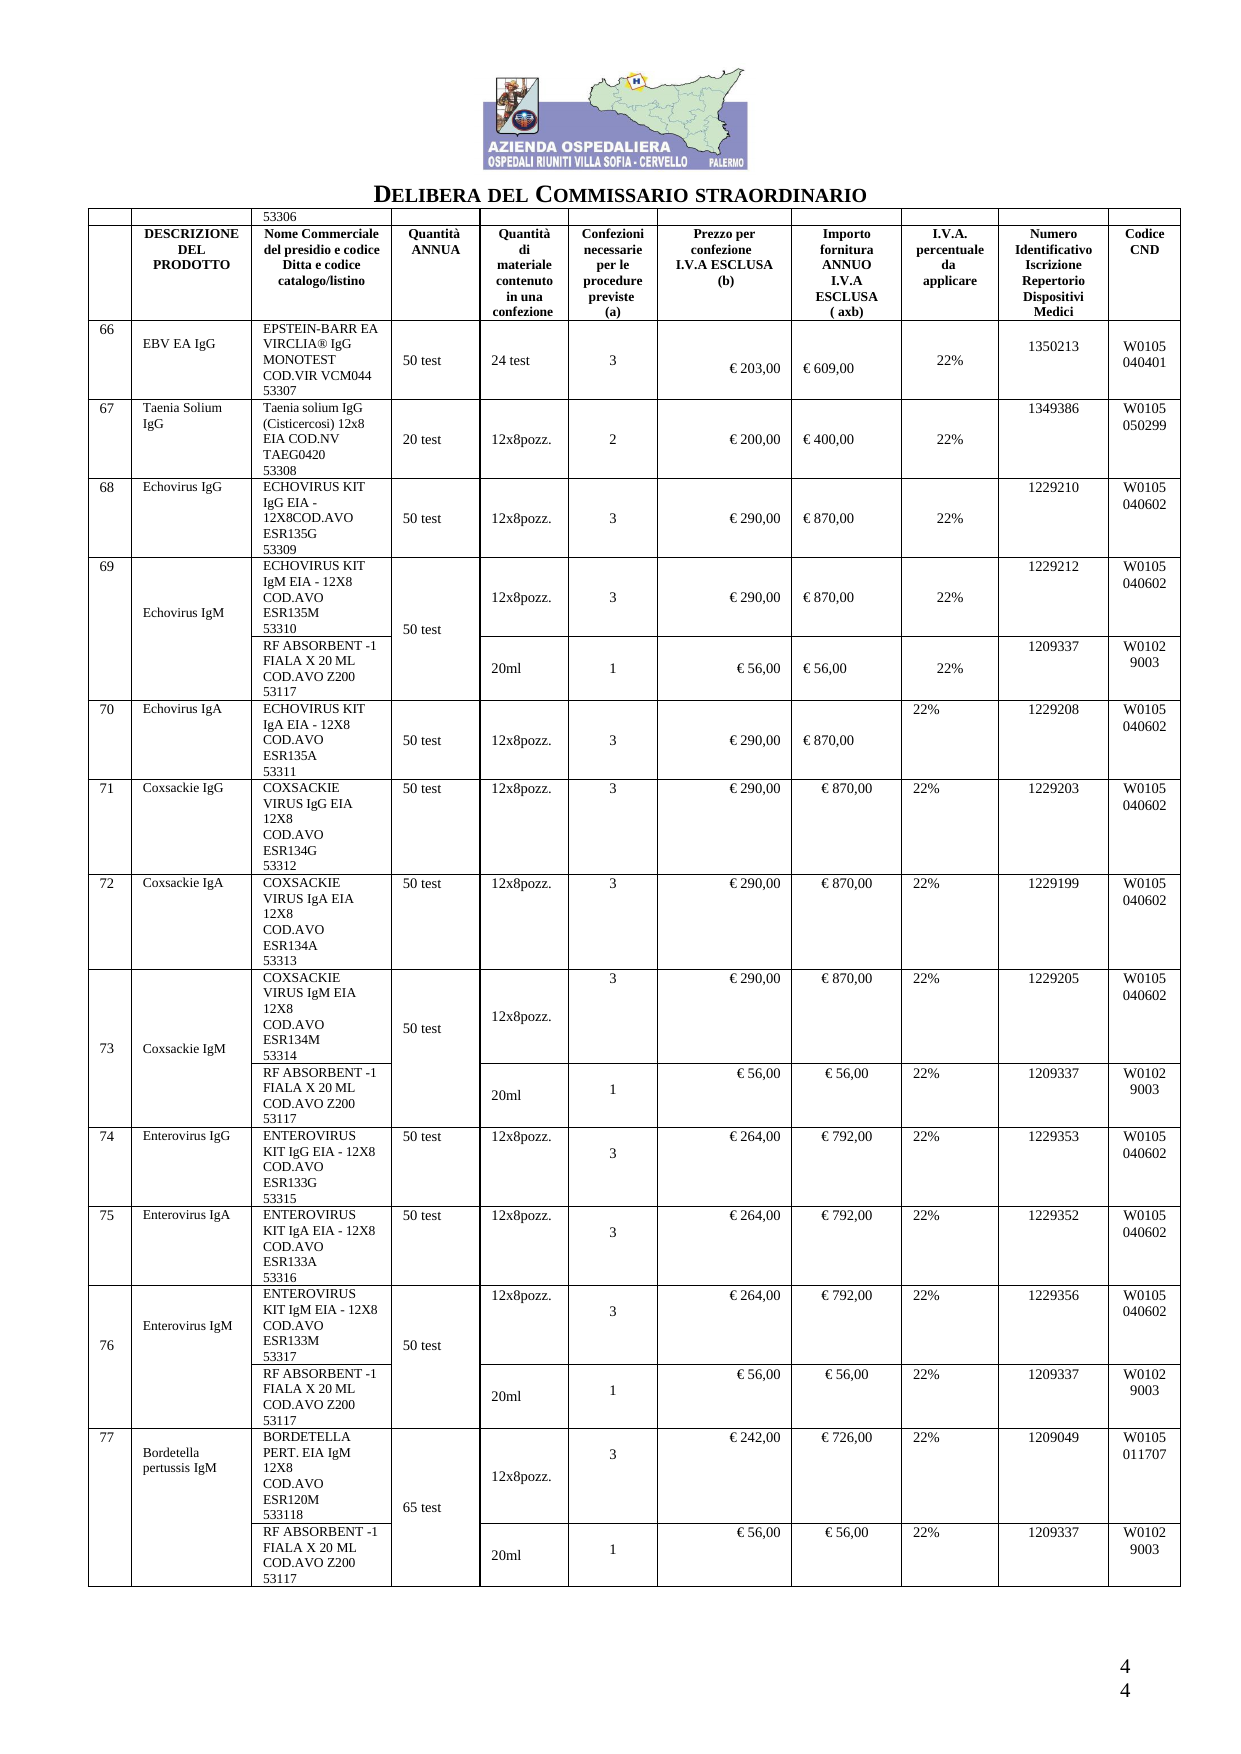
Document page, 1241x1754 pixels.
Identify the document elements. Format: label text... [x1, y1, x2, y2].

table_cell 12x8pozz. [481, 1286, 568, 1364]
table_cell W0105040602 [1109, 875, 1180, 968]
table_cell 76 [89, 1286, 131, 1428]
table_cell [569, 209, 657, 225]
table_cell € 290,00 [658, 701, 791, 779]
table_cell 50 test [392, 1286, 479, 1428]
table_cell 3 [569, 1286, 657, 1364]
table_cell € 870,00 [792, 780, 901, 874]
table_cell BORDETELLA PERT. EIA IgM 12X8 COD.AVO ESR120M 533118 [252, 1429, 391, 1523]
table_cell 71 [89, 780, 131, 874]
table_cell Coxsackie IgM [132, 970, 251, 1127]
table_cell Nome Commerciale del presidio e codice Ditta e codice catalogo/listino [252, 226, 391, 319]
table_cell 20ml [481, 1365, 568, 1428]
table_cell W01029003 [1109, 1365, 1180, 1428]
table_cell 70 [89, 701, 131, 779]
table_cell 22% [902, 1365, 998, 1428]
table_cell 74 [89, 1128, 131, 1206]
table_cell 1209337 [999, 1365, 1108, 1428]
table_cell € 870,00 [792, 970, 901, 1063]
table_cell RF ABSORBENT -1 FIALA X 20 ML COD.AVO Z200 53117 [252, 1365, 391, 1428]
table_cell 3 [569, 701, 657, 779]
table_cell Codice CND [1109, 226, 1180, 319]
table_cell [792, 209, 901, 225]
table_cell 12x8pozz. [481, 1429, 568, 1523]
table_cell 22% [902, 321, 998, 399]
table_cell 53306 [252, 209, 391, 225]
table_cell 1229208 [999, 701, 1108, 779]
table_cell 1209337 [999, 1524, 1108, 1586]
table_cell RF ABSORBENT -1 FIALA X 20 ML COD.AVO Z200 53117 [252, 1064, 391, 1127]
table_cell Enterovirus IgM [132, 1286, 251, 1428]
table_cell 2 [569, 400, 657, 478]
table_cell 24 test [481, 321, 568, 399]
table_cell 1229212 [999, 558, 1108, 636]
table_cell COXSACKIE VIRUS IgA EIA 12X8 COD.AVO ESR134A 53313 [252, 875, 391, 968]
table_cell W0105040401 [1109, 321, 1180, 399]
table_cell 1 [569, 1365, 657, 1428]
table_cell W0105040602 [1109, 701, 1180, 779]
table_cell 22% [902, 780, 998, 874]
table_cell I.V.A. percentuale da applicare [902, 226, 998, 319]
table_cell € 792,00 [792, 1128, 901, 1206]
table_cell 12x8pozz. [481, 558, 568, 636]
table_cell RF ABSORBENT -1 FIALA X 20 ML COD.AVO Z200 53117 [252, 1524, 391, 1586]
table_cell W0105040602 [1109, 1207, 1180, 1285]
table_cell 12x8pozz. [481, 479, 568, 557]
table_cell Quantità di materiale contenuto in una confezione [481, 226, 568, 319]
table_cell 1229199 [999, 875, 1108, 968]
table_cell Importo fornitura ANNUO I.V.A ESCLUSA ( axb) [792, 226, 901, 319]
table_cell [392, 209, 479, 225]
table_cell 77 [89, 1429, 131, 1586]
table_cell [1109, 209, 1180, 225]
table_cell W01029003 [1109, 1524, 1180, 1586]
table_cell 1229356 [999, 1286, 1108, 1364]
table_cell 22% [902, 479, 998, 557]
table_cell Numero Identificativo Iscrizione Repertorio Dispositivi Medici [999, 226, 1108, 319]
table_cell 1349386 [999, 400, 1108, 478]
table_cell ENTEROVIRUS KIT IgA EIA - 12X8 COD.AVO ESR133A 53316 [252, 1207, 391, 1285]
table_cell 22% [902, 637, 998, 700]
table_cell Enterovirus IgA [132, 1207, 251, 1285]
table_cell EBV EA IgG [132, 321, 251, 399]
table_cell 22% [902, 1128, 998, 1206]
table_cell € 242,00 [658, 1429, 791, 1523]
table_cell € 870,00 [792, 701, 901, 779]
table_cell € 56,00 [792, 1064, 901, 1127]
table_cell € 870,00 [792, 479, 901, 557]
table_cell 1229353 [999, 1128, 1108, 1206]
table_cell € 870,00 [792, 875, 901, 968]
table_cell W0105050299 [1109, 400, 1180, 478]
table_cell 12x8pozz. [481, 1128, 568, 1206]
table_cell € 290,00 [658, 479, 791, 557]
table_cell Taenia Solium IgG [132, 400, 251, 478]
table_cell 68 [89, 479, 131, 557]
table_cell ECHOVIRUS KIT IgM EIA - 12X8 COD.AVO ESR135M 53310 [252, 558, 391, 636]
table_cell 50 test [392, 875, 479, 968]
table_cell 67 [89, 400, 131, 478]
table_cell W0105040602 [1109, 558, 1180, 636]
table_cell [481, 209, 568, 225]
table_cell 75 [89, 1207, 131, 1285]
table_cell 12x8pozz. [481, 400, 568, 478]
table_cell 50 test [392, 1128, 479, 1206]
table_cell 22% [902, 558, 998, 636]
table_cell € 290,00 [658, 970, 791, 1063]
table_cell 65 test [392, 1429, 479, 1586]
table_cell 1229352 [999, 1207, 1108, 1285]
table_cell Taenia solium IgG (Cisticercosi) 12x8 EIA COD.NV TAEG0420 53308 [252, 400, 391, 478]
table_cell 50 test [392, 1207, 479, 1285]
table_cell 50 test [392, 479, 479, 557]
table_cell W01029003 [1109, 1064, 1180, 1127]
table_cell 1 [569, 1064, 657, 1127]
table_cell € 264,00 [658, 1207, 791, 1285]
table_cell 22% [902, 1286, 998, 1364]
table_cell W01029003 [1109, 637, 1180, 700]
table_cell 22% [902, 875, 998, 968]
table_cell 22% [902, 400, 998, 478]
table_cell 3 [569, 970, 657, 1063]
table_cell [89, 226, 131, 319]
table_cell Enterovirus IgG [132, 1128, 251, 1206]
table_cell 12x8pozz. [481, 1207, 568, 1285]
table_cell 3 [569, 1128, 657, 1206]
table_cell 20ml [481, 1524, 568, 1586]
table_cell € 56,00 [658, 1064, 791, 1127]
table_cell Echovirus IgA [132, 701, 251, 779]
table_cell 22% [902, 970, 998, 1063]
table_cell Coxsackie IgG [132, 780, 251, 874]
table_cell 22% [902, 1064, 998, 1127]
table_cell ECHOVIRUS KIT IgA EIA - 12X8 COD.AVO ESR135A 53311 [252, 701, 391, 779]
table_cell 50 test [392, 321, 479, 399]
table_cell 3 [569, 321, 657, 399]
table_cell € 56,00 [792, 1365, 901, 1428]
table_cell 3 [569, 780, 657, 874]
table_cell 22% [902, 701, 998, 779]
table_cell 1209049 [999, 1429, 1108, 1523]
table_cell RF ABSORBENT -1 FIALA X 20 ML COD.AVO Z200 53117 [252, 637, 391, 700]
table_cell € 290,00 [658, 780, 791, 874]
table_cell 1 [569, 637, 657, 700]
table_cell € 264,00 [658, 1128, 791, 1206]
table_cell EPSTEIN-BARR EA VIRCLIA® IgG MONOTEST COD.VIR VCM044 53307 [252, 321, 391, 399]
table_cell € 290,00 [658, 875, 791, 968]
table_cell € 56,00 [658, 1524, 791, 1586]
table_cell € 56,00 [658, 637, 791, 700]
table_cell € 264,00 [658, 1286, 791, 1364]
table_cell W0105040602 [1109, 479, 1180, 557]
table_cell 50 test [392, 780, 479, 874]
table_cell 50 test [392, 701, 479, 779]
table_cell W0105040602 [1109, 970, 1180, 1063]
table_cell € 792,00 [792, 1286, 901, 1364]
table_cell [89, 209, 131, 225]
table_cell 3 [569, 1429, 657, 1523]
table_cell 69 [89, 558, 131, 700]
table_cell 3 [569, 479, 657, 557]
table_cell 50 test [392, 558, 479, 700]
table_cell 73 [89, 970, 131, 1127]
table_cell Bordetella pertussis IgM [132, 1429, 251, 1586]
table_cell € 290,00 [658, 558, 791, 636]
table_cell Coxsackie IgA [132, 875, 251, 968]
table_cell € 56,00 [792, 637, 901, 700]
table_cell W0105040602 [1109, 1128, 1180, 1206]
table_cell 66 [89, 321, 131, 399]
table_cell ENTEROVIRUS KIT IgM EIA - 12X8 COD.AVO ESR133M 53317 [252, 1286, 391, 1364]
table_cell COXSACKIE VIRUS IgM EIA 12X8 COD.AVO ESR134M 53314 [252, 970, 391, 1063]
table_cell € 609,00 [792, 321, 901, 399]
table_cell 3 [569, 875, 657, 968]
table_cell 22% [902, 1524, 998, 1586]
table_cell Prezzo per confezione I.V.A ESCLUSA (b) [658, 226, 791, 319]
table_cell COXSACKIE VIRUS IgG EIA 12X8 COD.AVO ESR134G 53312 [252, 780, 391, 874]
table_cell 20ml [481, 1064, 568, 1127]
table_cell € 400,00 [792, 400, 901, 478]
table_cell [132, 209, 251, 225]
table_cell 1350213 [999, 321, 1108, 399]
table_cell 22% [902, 1429, 998, 1523]
table_cell 12x8pozz. [481, 701, 568, 779]
table_cell € 870,00 [792, 558, 901, 636]
table_cell € 203,00 [658, 321, 791, 399]
table_cell [999, 209, 1108, 225]
table_cell Echovirus IgM [132, 558, 251, 700]
table_cell 3 [569, 558, 657, 636]
table_cell 12x8pozz. [481, 875, 568, 968]
table_cell 20 test [392, 400, 479, 478]
table_cell 1 [569, 1524, 657, 1586]
table_cell € 56,00 [792, 1524, 901, 1586]
table_cell 50 test [392, 970, 479, 1127]
table_cell 12x8pozz. [481, 780, 568, 874]
table_cell W0105040602 [1109, 1286, 1180, 1364]
table_cell Confezioni necessarie per le procedure previste (a) [569, 226, 657, 319]
table_cell 1209337 [999, 637, 1108, 700]
table_cell € 56,00 [658, 1365, 791, 1428]
table_cell 3 [569, 1207, 657, 1285]
table_cell 12x8pozz. [481, 970, 568, 1063]
table_cell € 200,00 [658, 400, 791, 478]
table_cell 1209337 [999, 1064, 1108, 1127]
table_cell W0105040602 [1109, 780, 1180, 874]
table_cell 20ml [481, 637, 568, 700]
table_cell ECHOVIRUS KIT IgG EIA - 12X8COD.AVO ESR135G 53309 [252, 479, 391, 557]
table_cell 22% [902, 1207, 998, 1285]
table_cell Echovirus IgG [132, 479, 251, 557]
table_cell [658, 209, 791, 225]
table_cell 72 [89, 875, 131, 968]
table_cell € 792,00 [792, 1207, 901, 1285]
table_cell € 726,00 [792, 1429, 901, 1523]
table_cell [902, 209, 998, 225]
table_cell 1229205 [999, 970, 1108, 1063]
table_cell W0105011707 [1109, 1429, 1180, 1523]
table_cell 1229203 [999, 780, 1108, 874]
table_cell ENTEROVIRUS KIT IgG EIA - 12X8 COD.AVO ESR133G 53315 [252, 1128, 391, 1206]
table_cell DESCRIZIONE DEL PRODOTTO [132, 226, 251, 319]
table_cell 1229210 [999, 479, 1108, 557]
table_cell Quantità ANNUA [392, 226, 479, 319]
